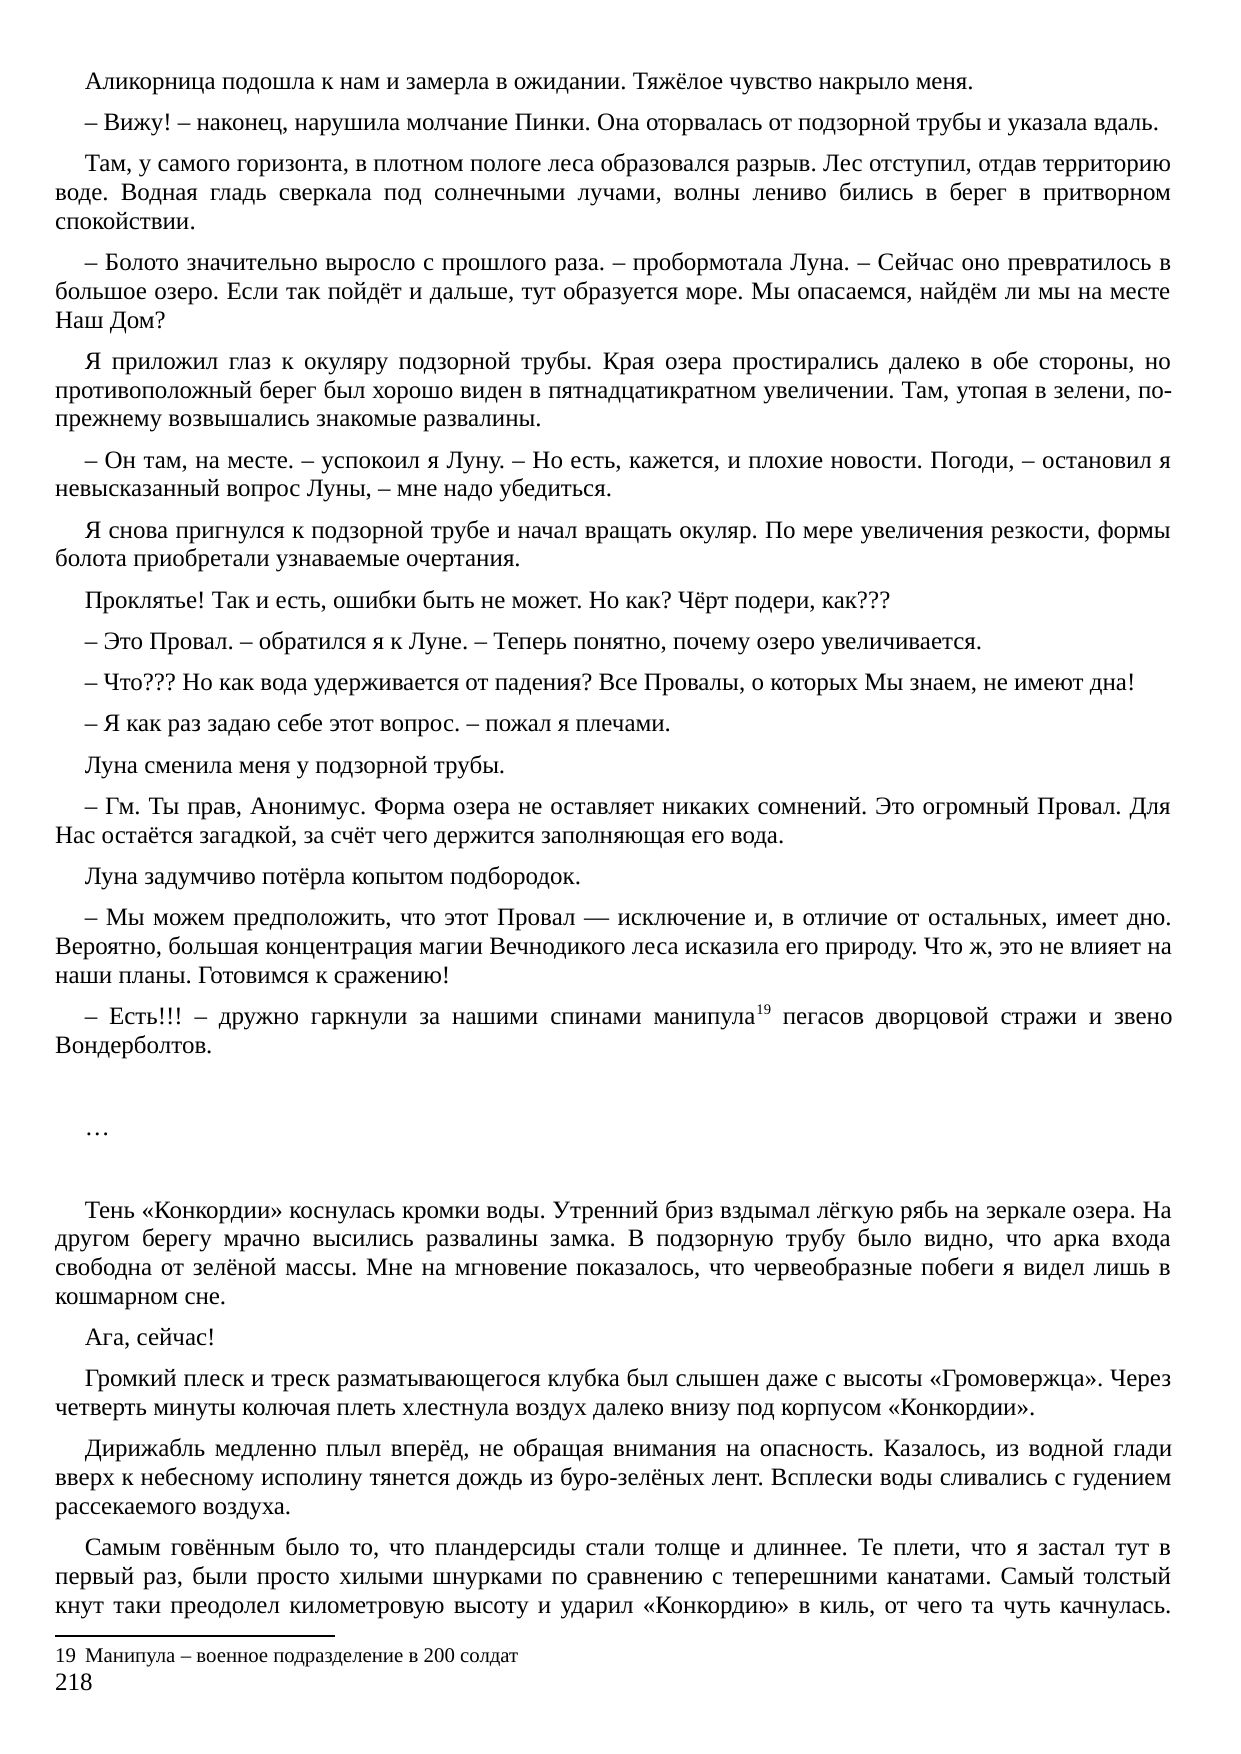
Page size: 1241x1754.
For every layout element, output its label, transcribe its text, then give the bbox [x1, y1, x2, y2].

text – Вижу! – наконец, нарушила молчание Пинки. Она оторвалась от подзорной трубы и указала вдаль. [55, 107, 1173, 136]
text Самым говённым было то, что пландерсиды стали толще и длиннее. Те плети, что я застал тут в первый раз, были просто хилыми шнурками по сравнению с теперешними канатами. Самый толстый кнут таки преодолел километровую высоту и ударил «Конкордию» в киль, от чего та чуть качнулась. [55, 1532, 1173, 1618]
text Луна сменила меня у подзорной трубы. [55, 750, 1173, 778]
text Громкий плеск и треск разматывающегося клубка был слышен даже с высоты «Громовержца». Через четверть минуты колючая плеть хлестнула воздух далеко внизу под корпусом «Конкордии». [55, 1363, 1173, 1421]
text – Я как раз задаю себе этот вопрос. – пожал я плечами. [55, 708, 1173, 737]
text – Гм. Ты прав, Анонимус. Форма озера не оставляет никаких сомнений. Это огромный Провал. Для Нас остаётся загадкой, за счёт чего держится заполняющая его вода. [55, 791, 1173, 848]
text Там, у самого горизонта, в плотном пологе леса образовался разрыв. Лес отступил, отдав территорию воде. Водная гладь сверкала под солнечными лучами, волны лениво бились в берег в притворном спокойствии. [55, 148, 1173, 235]
text Я снова пригнулся к подзорной трубе и начал вращать окуляр. По мере увеличения резкости, формы болота приобретали узнаваемые очертания. [55, 515, 1173, 572]
text Дирижабль медленно плыл вперёд, не обращая внимания на опасность. Казалось, из водной глади вверх к небесному исполину тянется дождь из буро-зелёных лент. Всплески воды сливались с гудением рассекаемого воздуха. [55, 1433, 1173, 1520]
text – Мы можем предположить, что этот Провал — исключение и, в отличие от остальных, имеет дно. Вероятно, большая концентрация магии Вечнодикого леса исказила его природу. Что ж, это не влияет на наши планы. Готовимся к сражению! [55, 902, 1173, 988]
text … [55, 1112, 1173, 1141]
text Манипула – военное подразделение в 200 солдат [55, 1642, 1173, 1667]
text Я приложил глаз к окуляру подзорной трубы. Края озера простирались далеко в обе стороны, но противоположный берег был хорошо виден в пятнадцатикратном увеличении. Там, утопая в зелени, по-прежнему возвышались знакомые развалины. [55, 346, 1173, 432]
text – Это Провал. – обратился я к Луне. – Теперь понятно, почему озеро увеличивается. [55, 626, 1173, 655]
text – Что??? Но как вода удерживается от падения? Все Провалы, о которых Мы знаем, не имеют дна! [55, 667, 1173, 696]
text Ага, сейчас! [55, 1322, 1173, 1351]
text Луна задумчиво потёрла копытом подбородок. [55, 861, 1173, 890]
text Аликорница подошла к нам и замерла в ожидании. Тяжёлое чувство накрыло меня. [55, 66, 1173, 95]
text – Есть!!! – дружно гаркнули за нашими спинами манипула пегасов дворцовой стражи и звено Вондерболтов. [55, 1001, 1173, 1058]
text – Он там, на месте. – успокоил я Луну. – Но есть, кажется, и плохие новости. Погоди, – остановил я невысказанный вопрос Луны, – мне надо убедиться. [55, 445, 1173, 502]
text Тень «Конкордии» коснулась кромки воды. Утренний бриз вздымал лёгкую рябь на зеркале озера. На другом берегу мрачно высились развалины замка. В подзорную трубу было видно, что арка входа свободна от зелёной массы. Мне на мгновение показалось, что червеобразные побеги я видел лишь в кошмарном сне. [55, 1195, 1173, 1310]
text Проклятье! Так и есть, ошибки быть не может. Но как? Чёрт подери, как??? [55, 585, 1173, 613]
text – Болото значительно выросло с прошлого раза. – пробормотала Луна. – Сейчас оно превратилось в большое озеро. Если так пойдёт и дальше, тут образуется море. Мы опасаемся, найдём ли мы на месте Наш Дом? [55, 247, 1173, 333]
